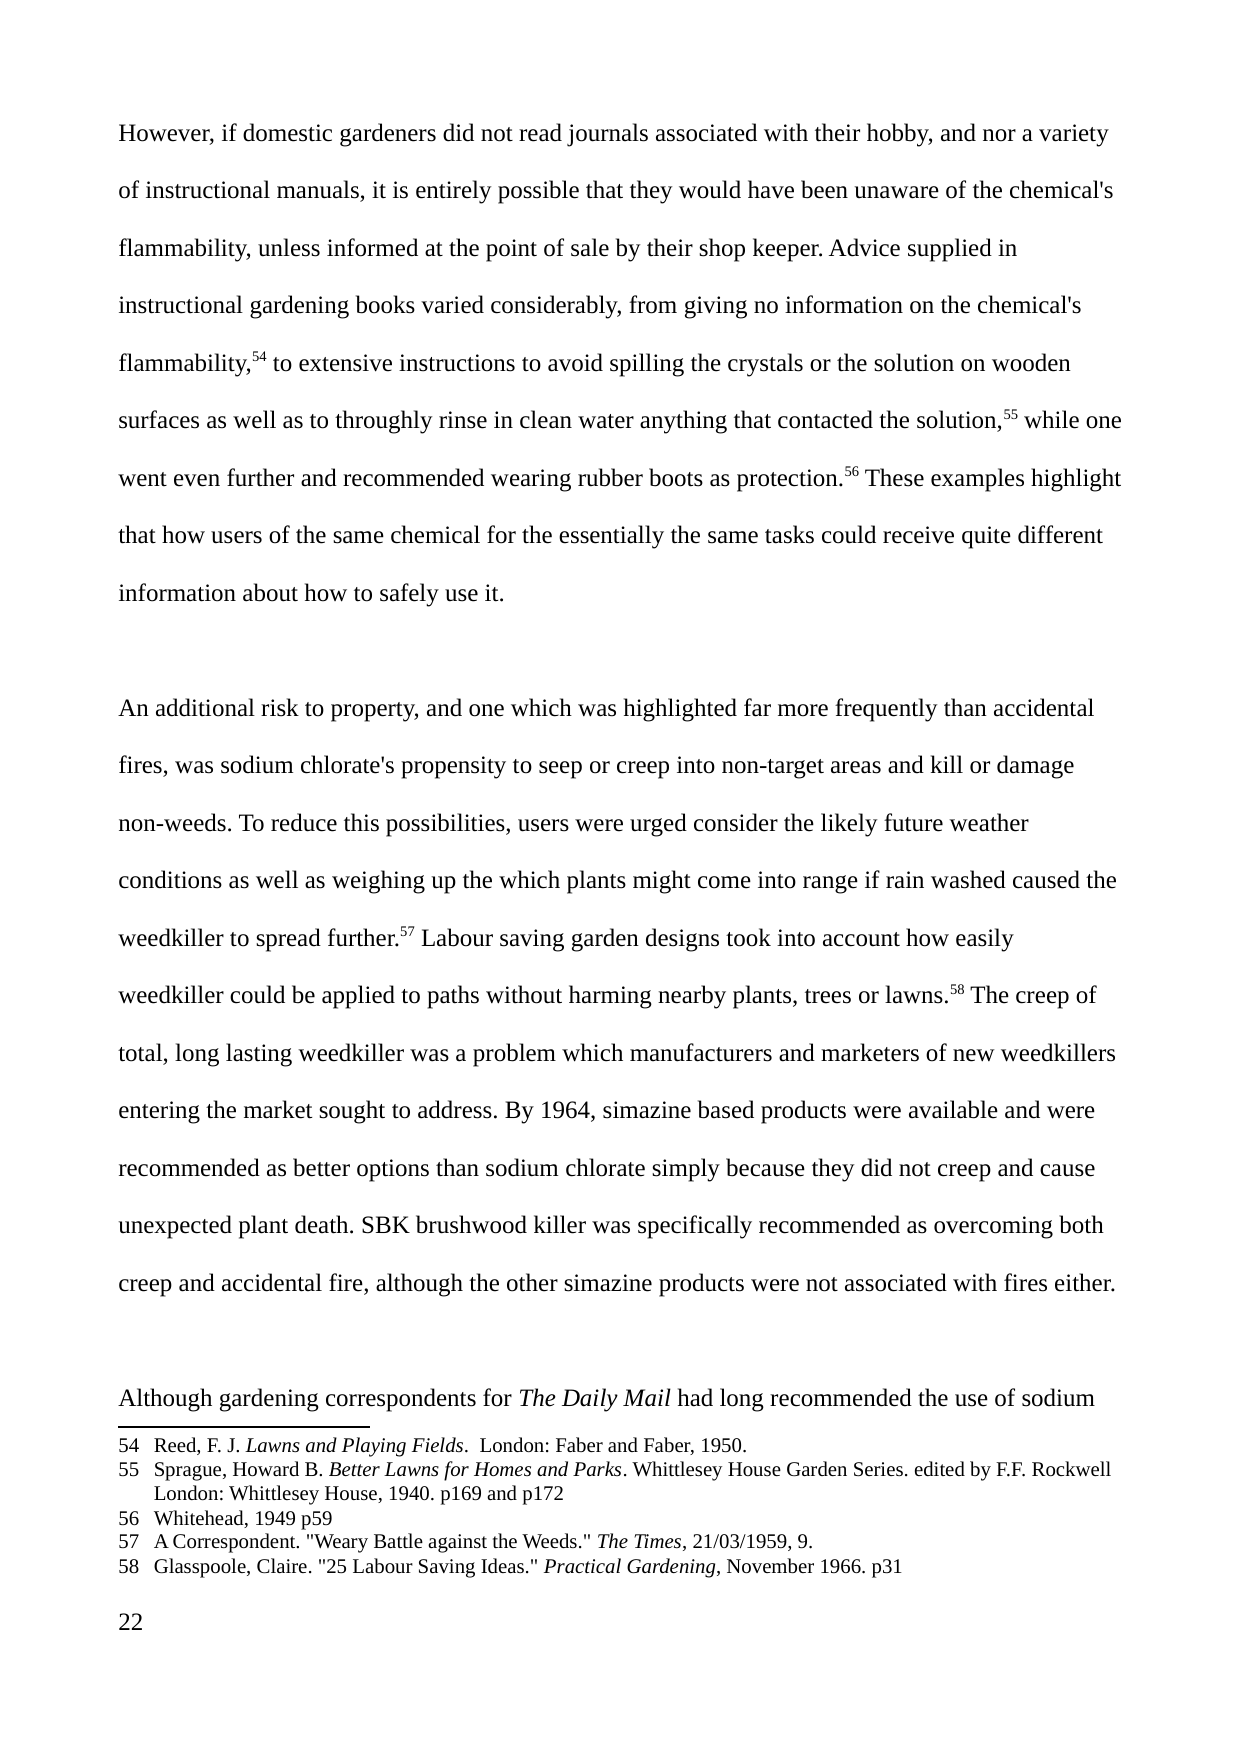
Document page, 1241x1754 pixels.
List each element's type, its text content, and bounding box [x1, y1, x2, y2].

text Whitehead, 1949 p59 [118, 1505, 1122, 1529]
text However, if domestic gardeners did not read journals associated with their hobby, and nor a variety of instructional manuals, it is entirely possible that they would have been unaware of the chemical's flammability, unless informed at the point of sale by their shop keeper. Advice supplied in instructional gardening books varied considerably, from giving no information on the chemical's flammability, to extensive instructions to avoid spilling the crystals or the solution on wooden surfaces as well as to throughly rinse in clean water anything that contacted the solution, while one went even further and recommended wearing rubber boots as protection. These examples highlight that how users of the same chemical for the essentially the same tasks could receive quite different information about how to safely use it. [118, 118, 1122, 607]
text Although gardening correspondents for The Daily Mail had long recommended the use of sodium [118, 1383, 1122, 1412]
text Reed, F. J. Lawns and Playing Fields. London: Faber and Faber, 1950. [118, 1433, 1122, 1457]
text A Correspondent. "Weary Battle against the Weeds." The Times, 21/03/1959, 9. [118, 1529, 1122, 1553]
text An additional risk to property, and one which was highlighted far more frequently than accidental fires, was sodium chlorate's propensity to seep or creep into non-target areas and kill or damage non-weeds. To reduce this possibilities, users were urged consider the likely future weather conditions as well as weighing up the which plants might come into range if rain washed caused the weedkiller to spread further. Labour saving garden designs took into account how easily weedkiller could be applied to paths without harming nearby plants, trees or lawns. The creep of total, long lasting weedkiller was a problem which manufacturers and marketers of new weedkillers entering the market sought to address. By 1964, simazine based products were available and were recommended as better options than sodium chlorate simply because they did not creep and cause unexpected plant death. SBK brushwood killer was specifically recommended as overcoming both creep and accidental fire, although the other simazine products were not associated with fires either. [118, 693, 1122, 1297]
text Sprague, Howard B. Better Lawns for Homes and Parks. Whittlesey House Garden Series. edited by F.F. Rockwell London: Whittlesey House, 1940. p169 and p172 [118, 1457, 1122, 1505]
text Glasspoole, Claire. "25 Labour Saving Ideas." Practical Gardening, November 1966. p31 [118, 1553, 1122, 1578]
